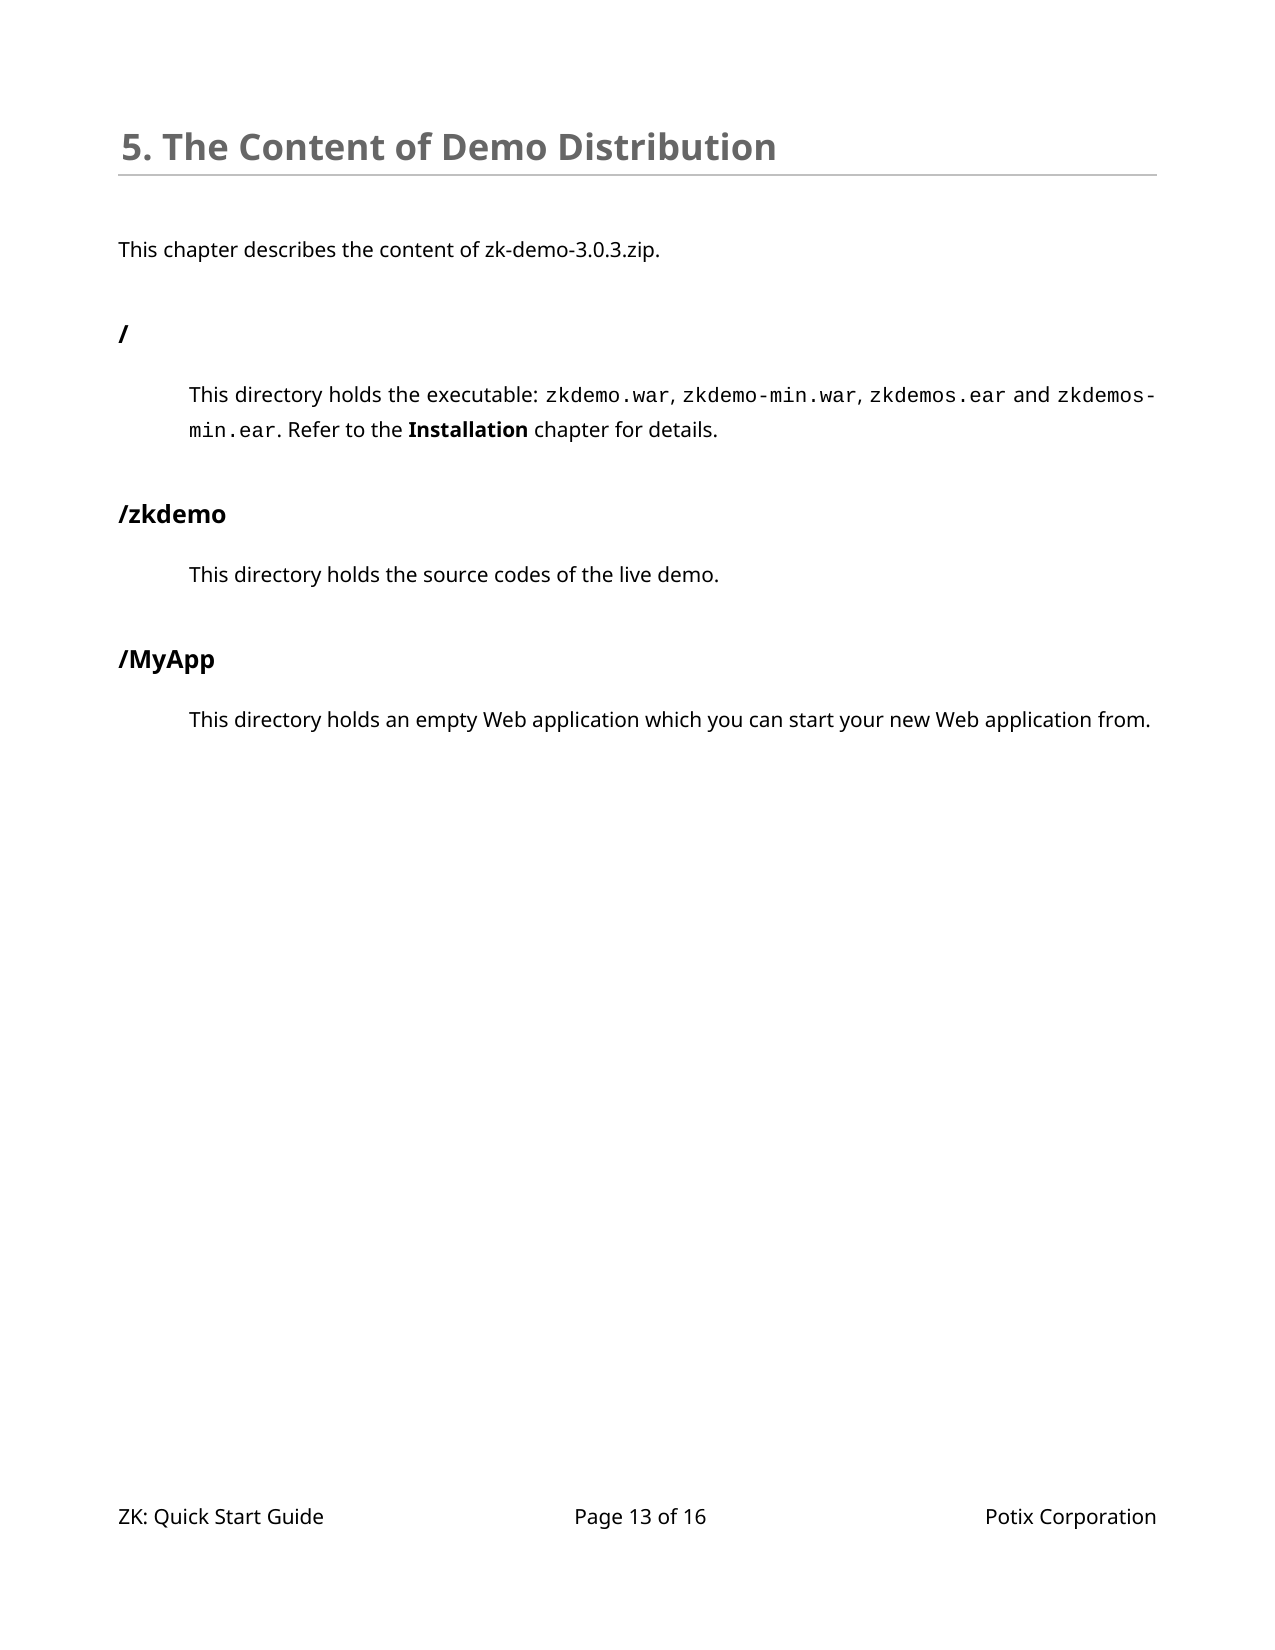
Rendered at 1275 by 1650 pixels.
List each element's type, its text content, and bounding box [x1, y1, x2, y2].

subtitle 5. The Content of Demo Distribution [118, 118, 1157, 174]
text This chapter describes the content of zk-demo-3.0.3.zip. [118, 235, 1157, 263]
text This directory holds the source codes of the live demo. [189, 560, 1157, 588]
subtitle /MyApp [118, 642, 1157, 676]
subtitle / [118, 316, 1157, 350]
text This directory holds the executable: zkdemo.war, zkdemo-min.war, zkdemos.ear and zkdemos-min.ear. Refer to the Installation chapter for details. [189, 380, 1157, 444]
subtitle /zkdemo [118, 497, 1157, 531]
text This directory holds an empty Web application which you can start your new Web application from. [189, 705, 1157, 733]
